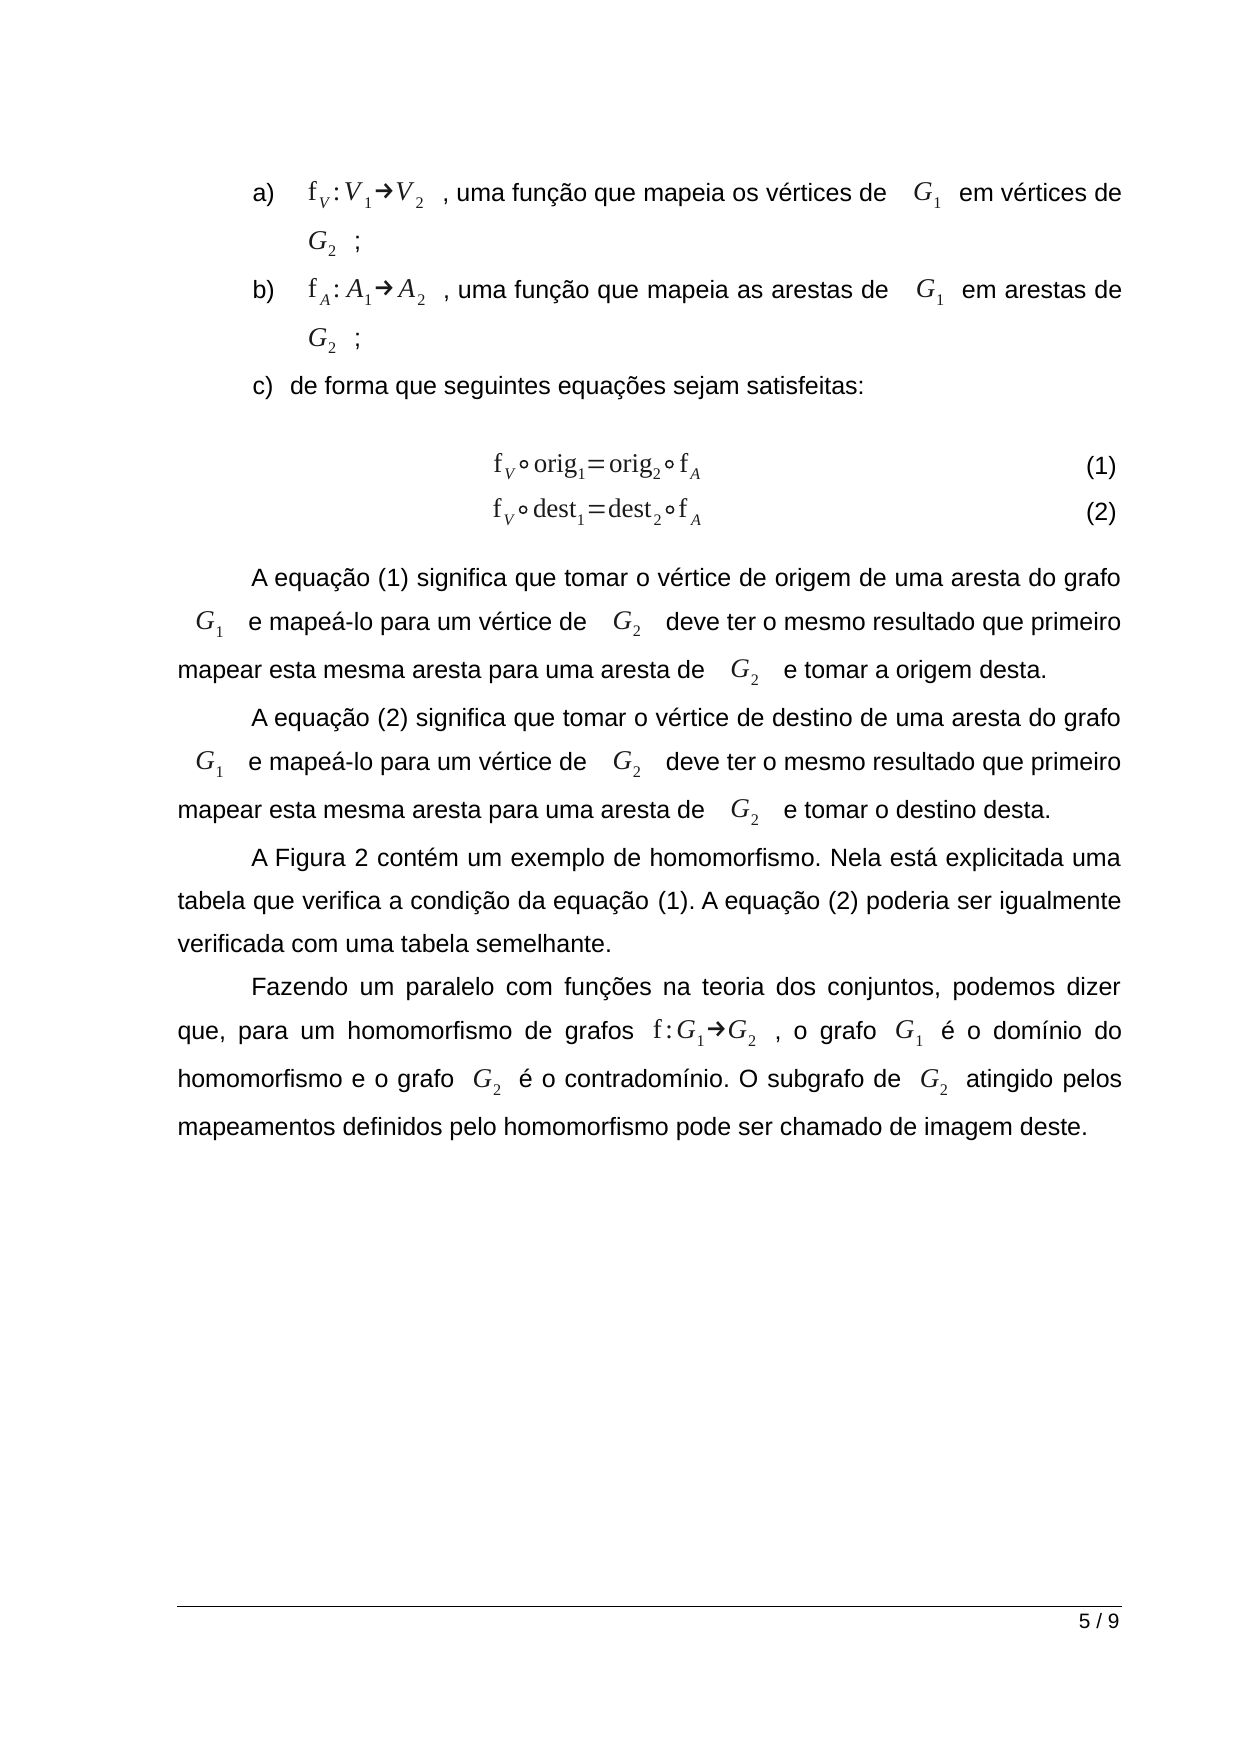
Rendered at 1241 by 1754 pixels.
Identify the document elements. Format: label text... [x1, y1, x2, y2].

text A Figura 2 contém um exemplo de homomorfismo. Nela está explicitada uma tabela que verifica a condição da equação (1). A equação (2) poderia ser igualmente verificada com uma tabela semelhante. [177, 843, 1122, 958]
text Fazendo um paralelo com funções na teoria dos conjuntos, podemos dizer que, para um homomorfismo de grafos, o grafoé o domínio do homomorfismo e o grafoé o contradomínio. O subgrafo deatingido pelos mapeamentos definidos pelo homomorfismo pode ser chamado de imagem deste. [177, 972, 1122, 1141]
text A equação (1) significa que tomar o vértice de origem de uma aresta do grafo e mapeá-lo para um vértice de deve ter o mesmo resultado que primeiro mapear esta mesma aresta para uma aresta de e tomar a origem desta. [177, 563, 1122, 688]
table_cell (2) [1017, 488, 1122, 534]
table_header [177, 443, 1017, 488]
list , uma função que mapeia os vértices de em vértices de ; [252, 177, 1122, 260]
table_header (1) [1017, 443, 1122, 488]
list de forma que seguintes equações sejam satisfeitas: [252, 371, 1122, 400]
list , uma função que mapeia as arestas de em arestas de ; [252, 274, 1122, 357]
table_cell [177, 488, 1017, 534]
text A equação (2) significa que tomar o vértice de destino de uma aresta do grafo e mapeá-lo para um vértice de deve ter o mesmo resultado que primeiro mapear esta mesma aresta para uma aresta de e tomar o destino desta. [177, 703, 1122, 828]
